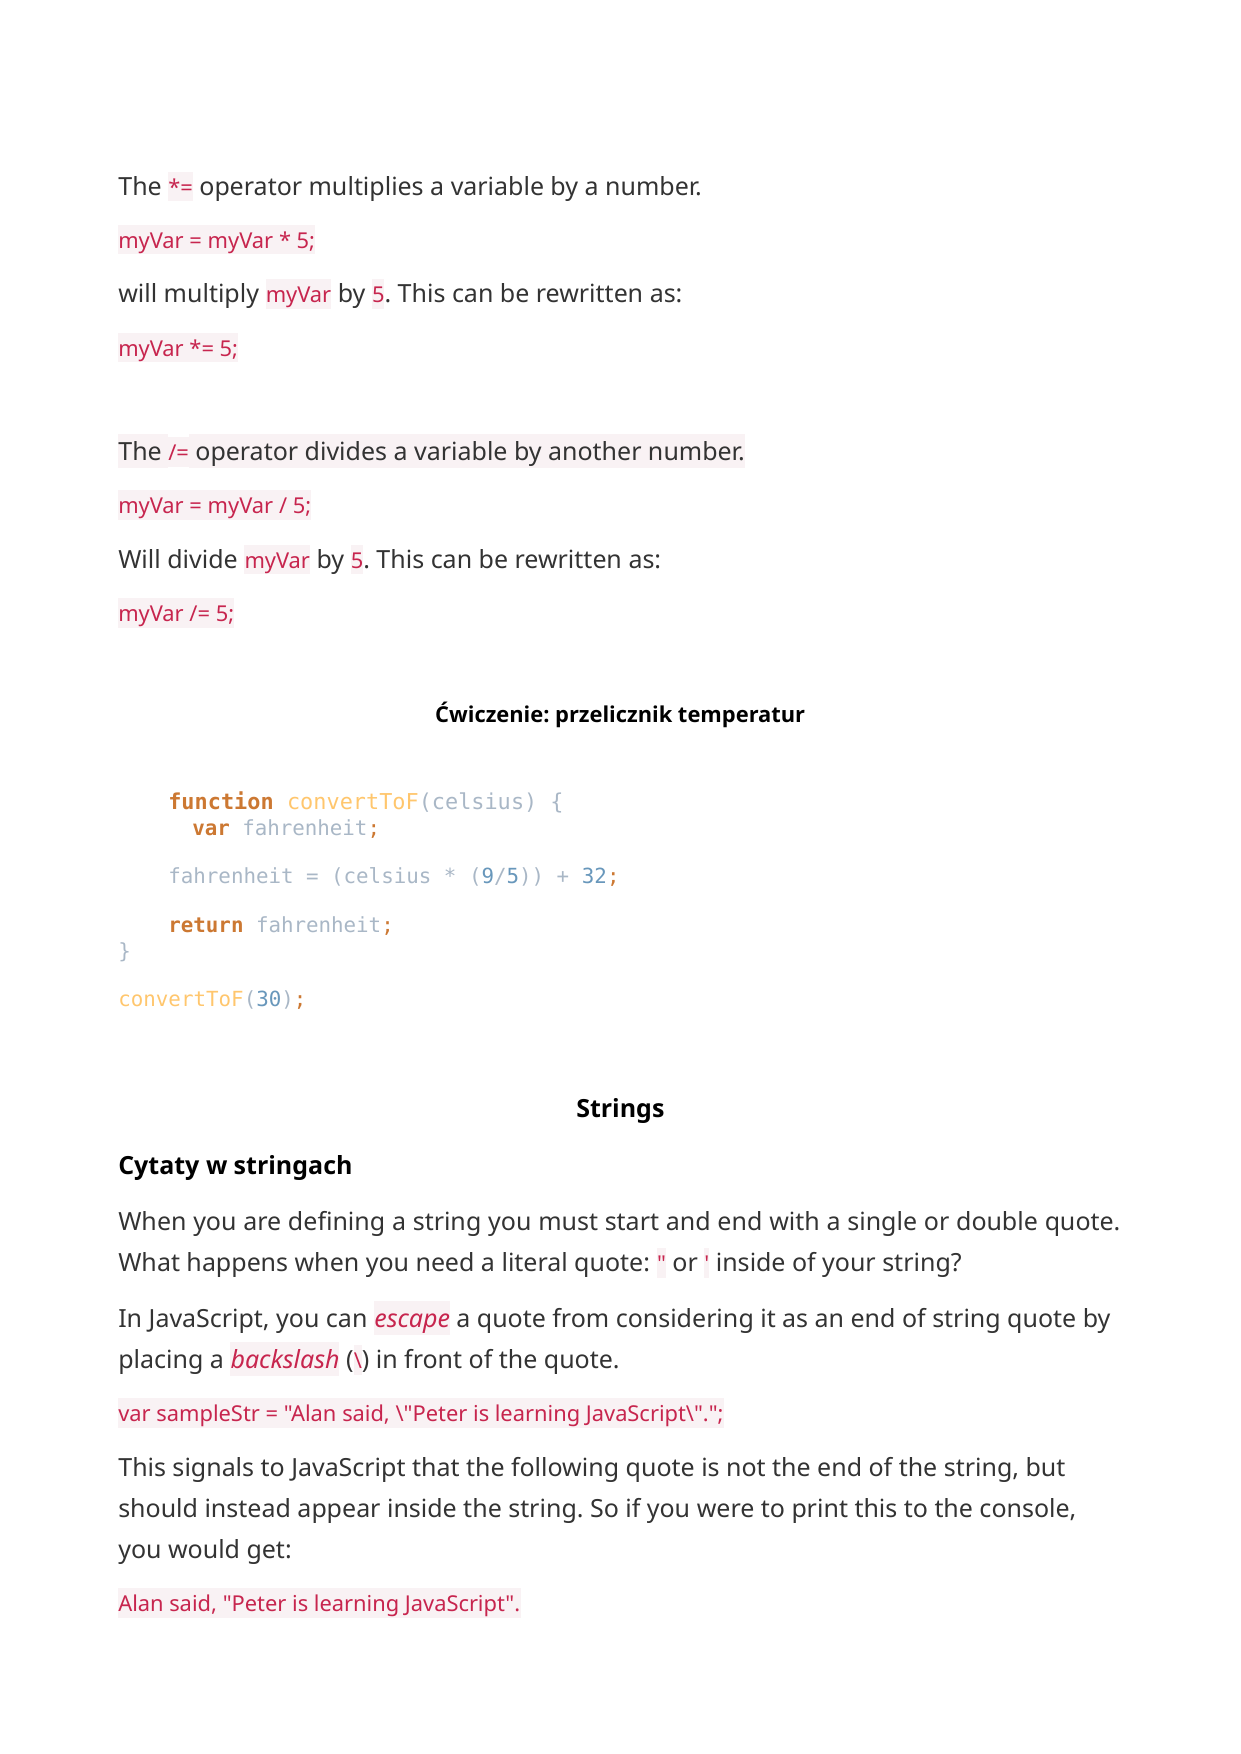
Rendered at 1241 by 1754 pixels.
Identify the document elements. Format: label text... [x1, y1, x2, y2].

text Cytaty w stringach [118, 1147, 1122, 1181]
text Alan said, "Peter is learning JavaScript". [118, 1588, 1122, 1618]
text myVar /= 5; [118, 598, 1122, 628]
text convertToF(30); [118, 987, 1122, 1012]
text var sampleStr = "Alan said, \"Peter is learning JavaScript\"."; [118, 1398, 1122, 1428]
text myVar = myVar * 5; [118, 225, 1122, 254]
text The /= operator divides a variable by another number. [118, 433, 1122, 468]
text will multiply myVar by 5. This can be rewritten as: [118, 276, 1122, 310]
text Ćwiczenie: przelicznik temperatur [118, 699, 1122, 729]
text function convertToF(celsius) { [118, 789, 1122, 816]
text myVar *= 5; [118, 332, 1122, 362]
text Will divide myVar by 5. This can be rewritten as: [118, 541, 1122, 575]
text When you are defining a string you must start and end with a single or double quote. What happens when you need a literal quote: " or ' inside of your string? [118, 1204, 1122, 1279]
text In JavaScript, you can escape a quote from considering it as an end of string quote by placing a backslash (\) in front of the quote. [118, 1301, 1122, 1376]
text fahrenheit = (celsius * (9/5)) + 32; [118, 864, 1122, 889]
text } [118, 939, 1122, 963]
text var fahrenheit; [118, 816, 1122, 840]
text The *= operator multiplies a variable by a number. [118, 168, 1122, 202]
text myVar = myVar / 5; [118, 490, 1122, 520]
text This signals to JavaScript that the following quote is not the end of the string, but should instead appear inside the string. So if you were to print this to the console, you would get: [118, 1450, 1122, 1565]
text Strings [118, 1091, 1122, 1125]
text return fahrenheit; [118, 913, 1122, 939]
